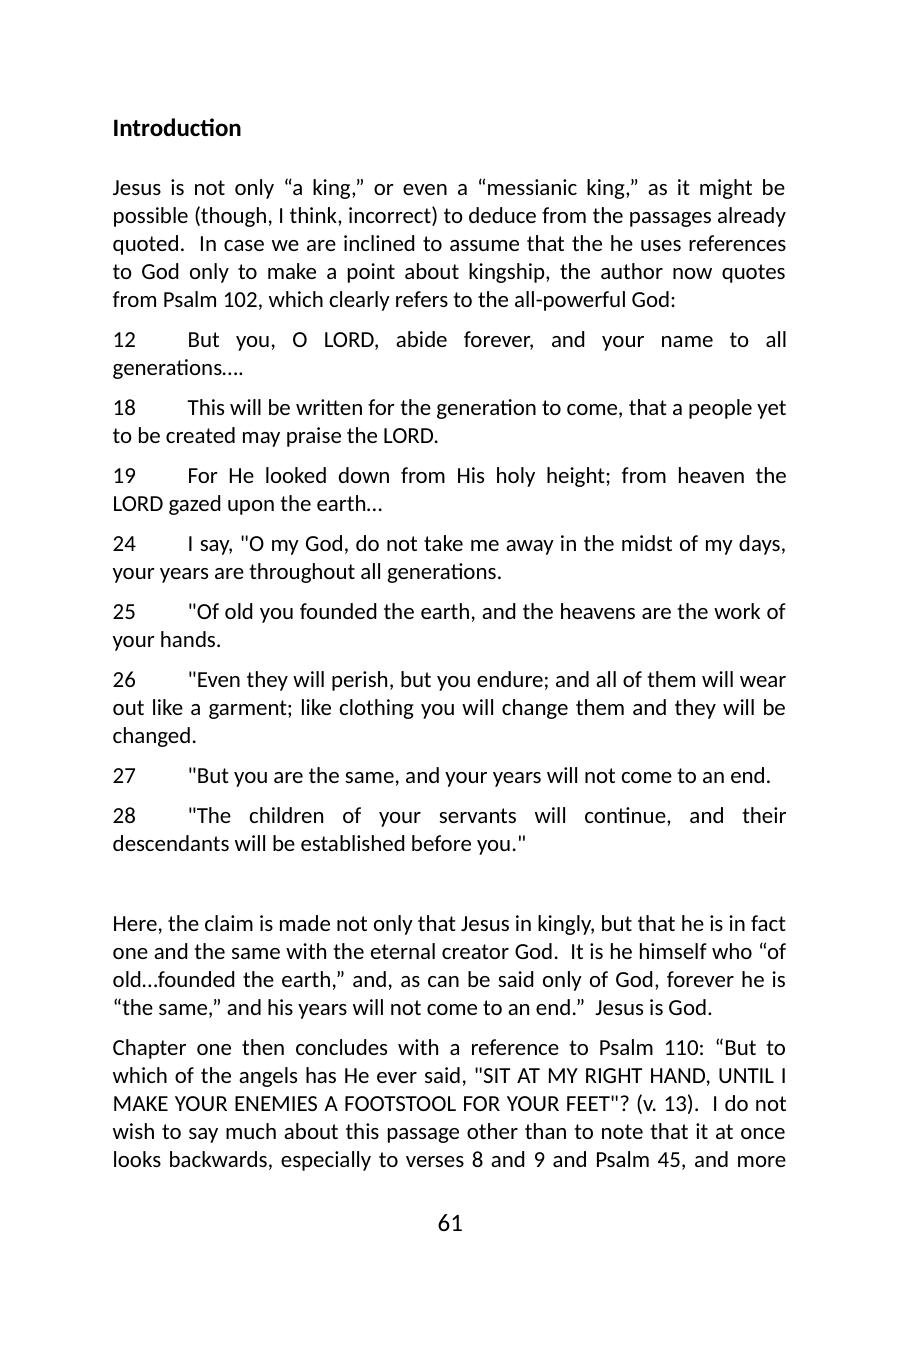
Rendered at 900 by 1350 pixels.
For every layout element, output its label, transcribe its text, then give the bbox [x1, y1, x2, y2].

text 27 "But you are the same, and your years will not come to an end. [112, 761, 787, 789]
text 24 I say, "O my God, do not take me away in the midst of my days, your years are throughout all generations. [112, 529, 787, 585]
text Jesus is not only “a king,” or even a “messianic king,” as it might be possible (though, I think, incorrect) to deduce from the passages already quoted. In case we are inclined to assume that the he uses references to God only to make a point about kingship, the author now quotes from Psalm 102, which clearly refers to the all-powerful God: [112, 173, 787, 313]
text 12 But you, O LORD, abide forever, and your name to all generations…. [112, 325, 787, 381]
text 18 This will be written for the generation to come, that a people yet to be created may praise the LORD. [112, 393, 787, 449]
text Here, the claim is made not only that Jesus in kingly, but that he is in fact one and the same with the eternal creator God. It is he himself who “of old…founded the earth,” and, as can be said only of God, forever he is “the same,” and his years will not come to an end.” Jesus is God. [112, 909, 787, 1021]
text 25 "Of old you founded the earth, and the heavens are the work of your hands. [112, 597, 787, 653]
text 28 "The children of your servants will continue, and their descendants will be established before you." [112, 801, 787, 857]
text Chapter one then concludes with a reference to Psalm 110: “But to which of the angels has He ever said, "SIT AT MY RIGHT HAND, UNTIL I MAKE YOUR ENEMIES A FOOTSTOOL FOR YOUR FEET"? (v. 13). I do not wish to say much about this passage other than to note that it at once looks backwards, especially to verses 8 and 9 and Psalm 45, and more [112, 1033, 787, 1173]
text 26 "Even they will perish, but you endure; and all of them will wear out like a garment; like clothing you will change them and they will be changed. [112, 665, 787, 749]
text 19 For He looked down from His holy height; from heaven the LORD gazed upon the earth… [112, 461, 787, 517]
